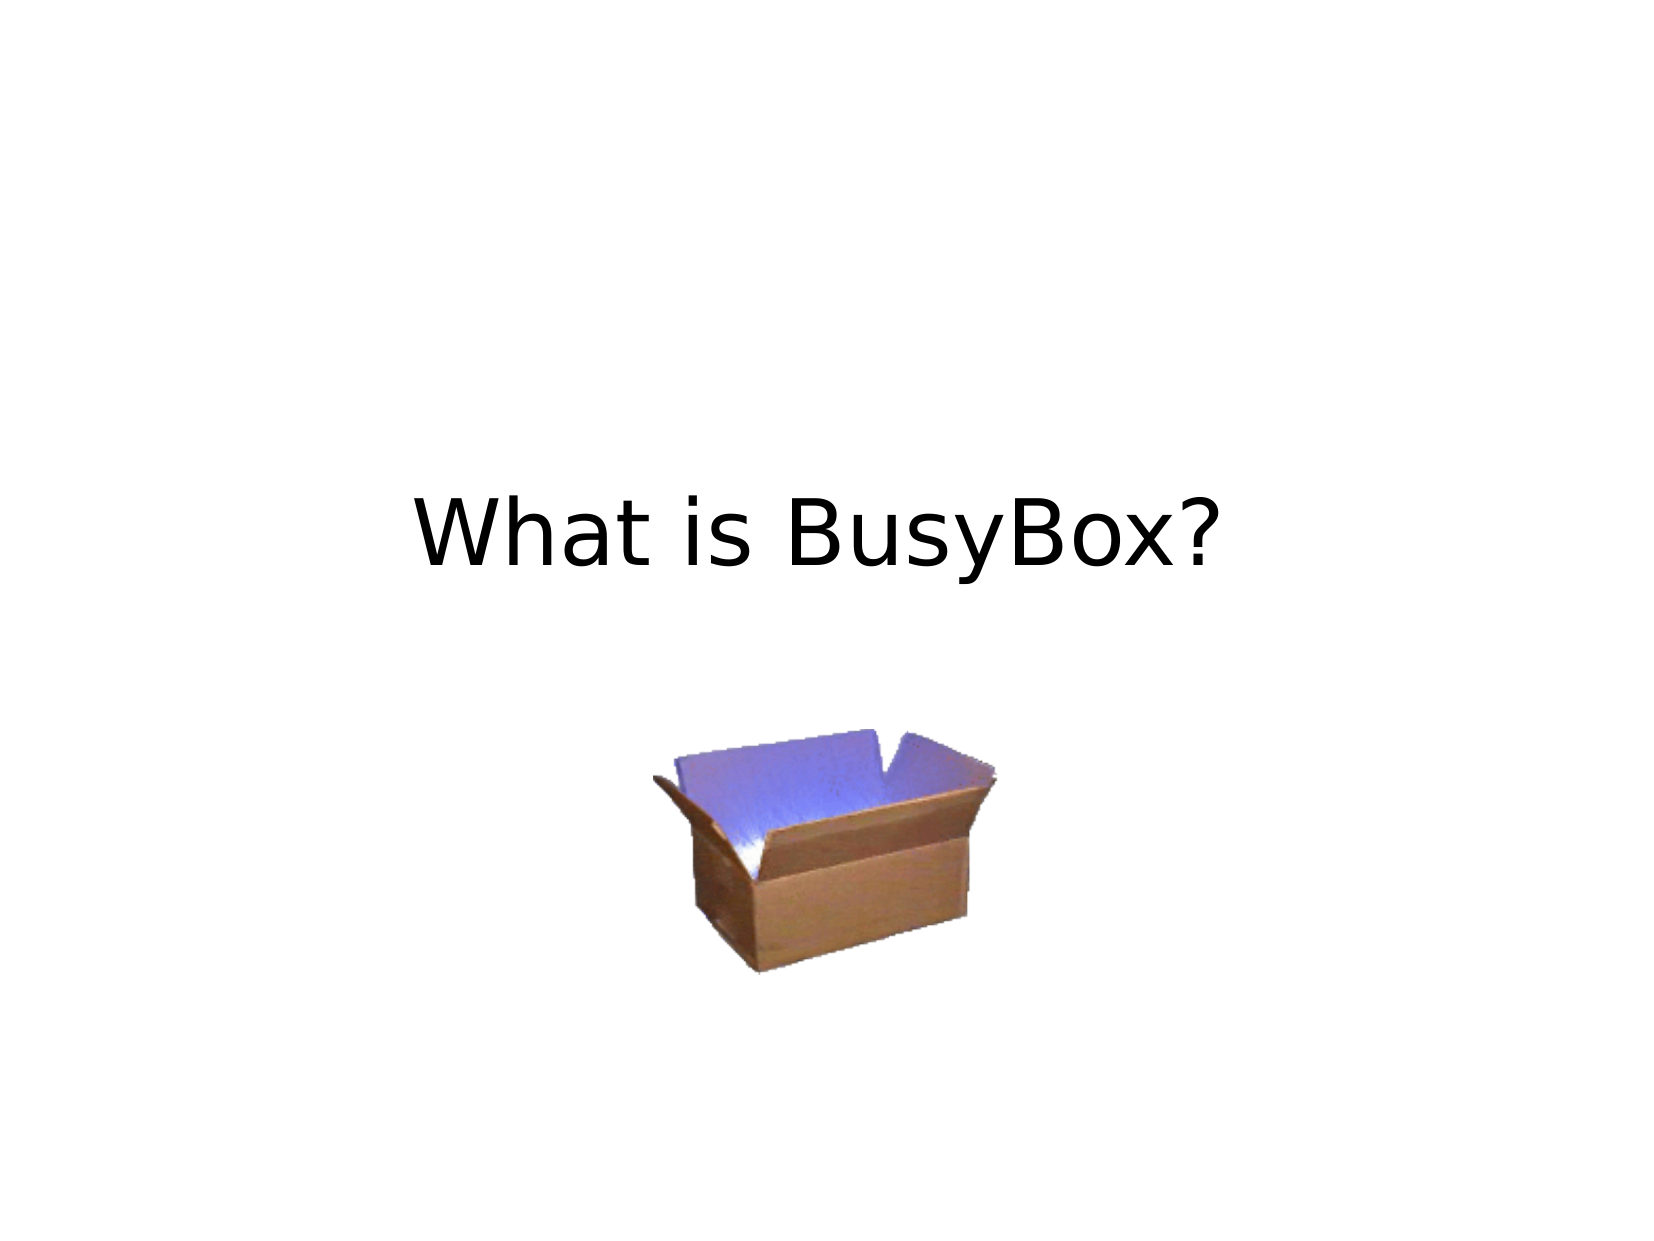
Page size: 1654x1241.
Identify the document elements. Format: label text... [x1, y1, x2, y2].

title What is BusyBox? [75, 430, 1563, 638]
picture [653, 729, 1000, 976]
